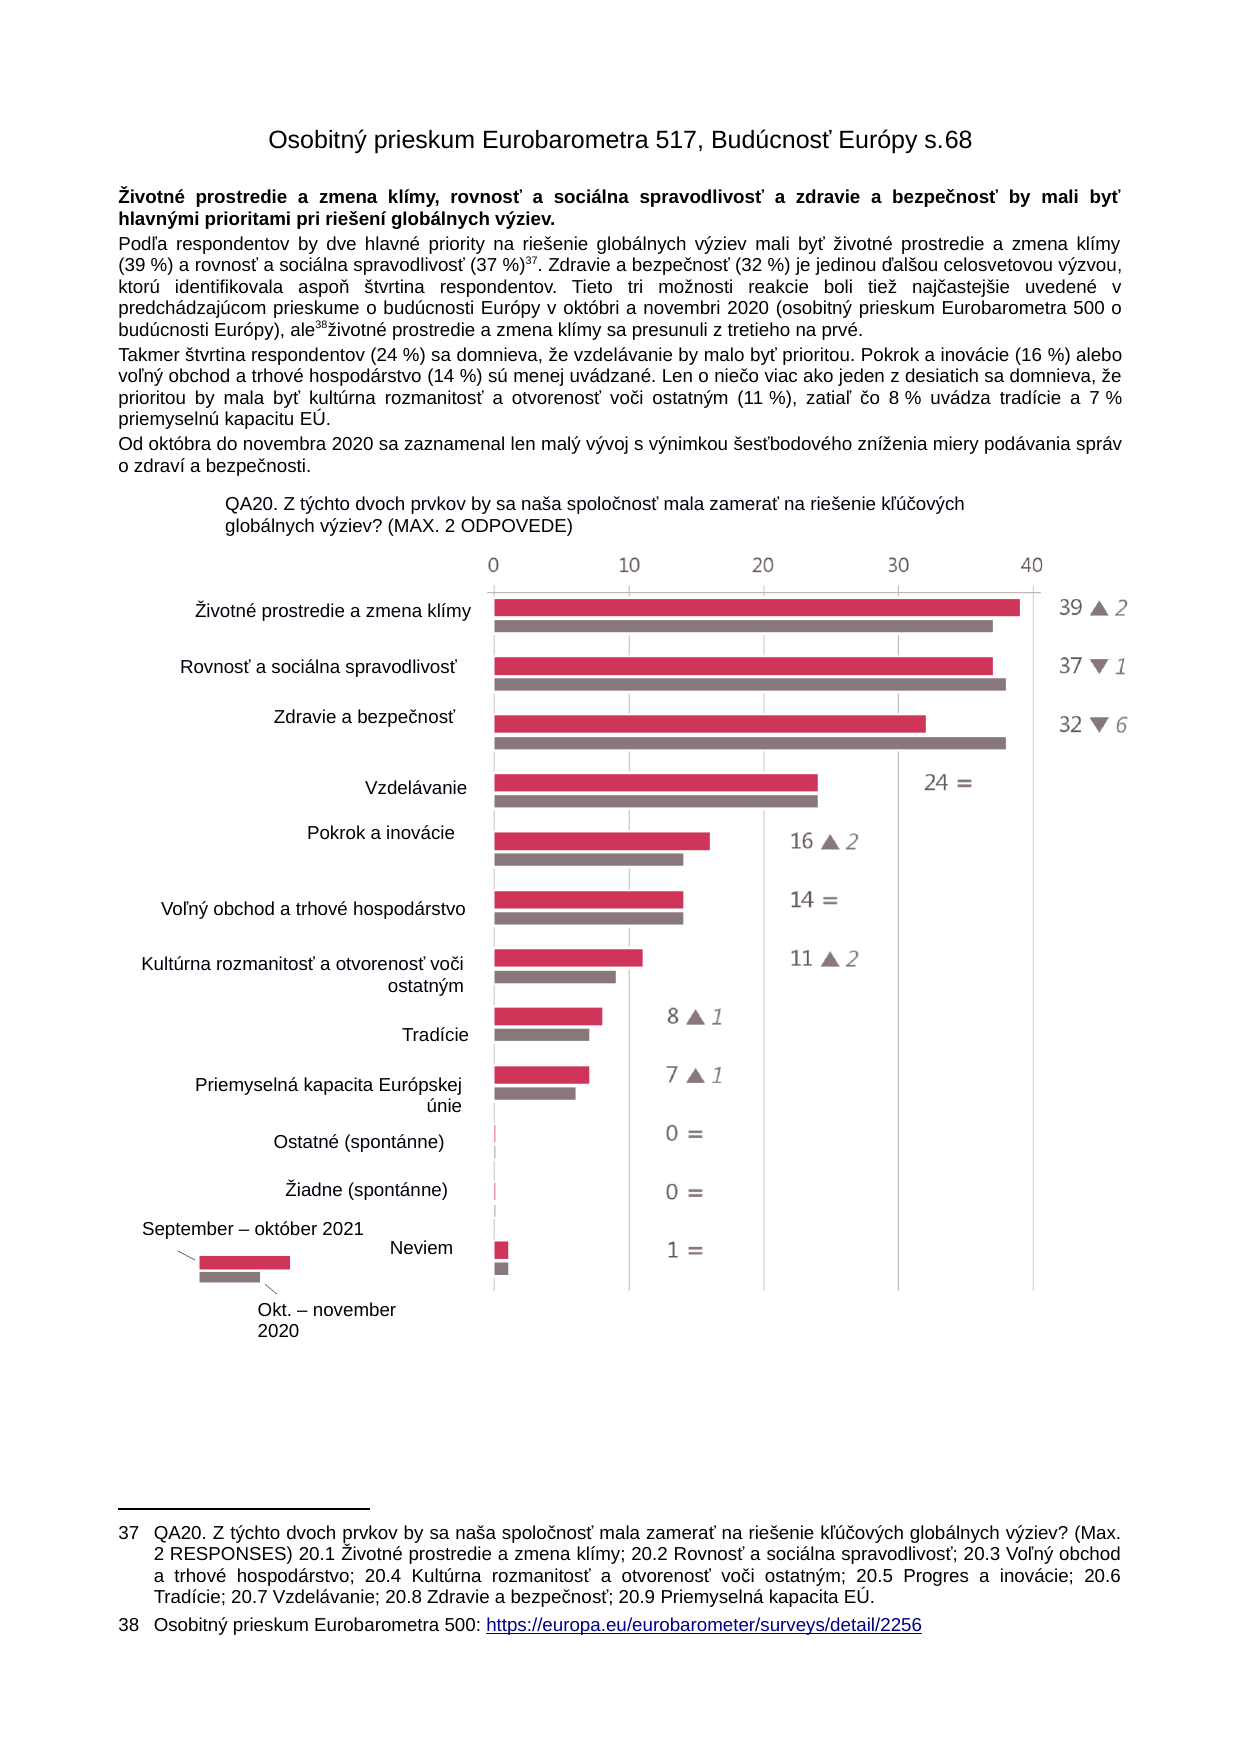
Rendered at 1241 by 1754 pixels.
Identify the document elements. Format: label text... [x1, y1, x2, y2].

text Osobitný prieskum Eurobarometra 500: https://europa.eu/eurobarometer/surveys/detail/2256 [118, 1614, 1122, 1636]
picture [171, 1247, 293, 1295]
text Takmer štvrtina respondentov (24 %) sa domnieva, že vzdelávanie by malo byť prioritou. Pokrok a inovácie (16 %) alebo voľný obchod a trhové hospodárstvo (14 %) sú menej uvádzané. Len o niečo viac ako jeden z desiatich sa domnieva, že prioritou by mala byť kultúrna rozmanitosť a otvorenosť voči ostatným (11 %), zatiaľ čo 8 % uvádza tradície a 7 % priemyselnú kapacitu EÚ. [118, 343, 1122, 430]
text Životné prostredie a zmena klímy, rovnosť a sociálna spravodlivosť a zdravie a bezpečnosť by mali byť hlavnými prioritami pri riešení globálnych výziev. [118, 186, 1122, 229]
text Od októbra do novembra 2020 sa zaznamenal len malý vývoj s výnimkou šesťbodového zníženia miery podávania správ o zdraví a bezpečnosti. [118, 433, 1122, 476]
text Podľa respondentov by dve hlavné priority na riešenie globálnych výziev mali byť životné prostredie a zmena klímy (39 %) a rovnosť a sociálna spravodlivosť (37 %). Zdravie a bezpečnosť (32 %) je jedinou ďalšou celosvetovou výzvou, ktorú identifikovala aspoň štvrtina respondentov. Tieto tri možnosti reakcie boli tiež najčastejšie uvedené v predchádzajúcom prieskume o budúcnosti Európy v októbri a novembri 2020 (osobitný prieskum Eurobarometra 500 o budúcnosti Európy), aleživotné prostredie a zmena klímy sa presunuli z tretieho na prvé. [118, 232, 1122, 340]
text QA20. Z týchto dvoch prvkov by sa naša spoločnosť mala zamerať na riešenie kľúčových globálnych výziev? (Max. 2 RESPONSES) 20.1 Životné prostredie a zmena klímy; 20.2 Rovnosť a sociálna spravodlivosť; 20.3 Voľný obchod a trhové hospodárstvo; 20.4 Kultúrna rozmanitosť a otvorenosť voči ostatným; 20.5 Progres a inovácie; 20.6 Tradície; 20.7 Vzdelávanie; 20.8 Zdravie a bezpečnosť; 20.9 Priemyselná kapacita EÚ. [118, 1522, 1122, 1608]
picture [480, 542, 1138, 1294]
